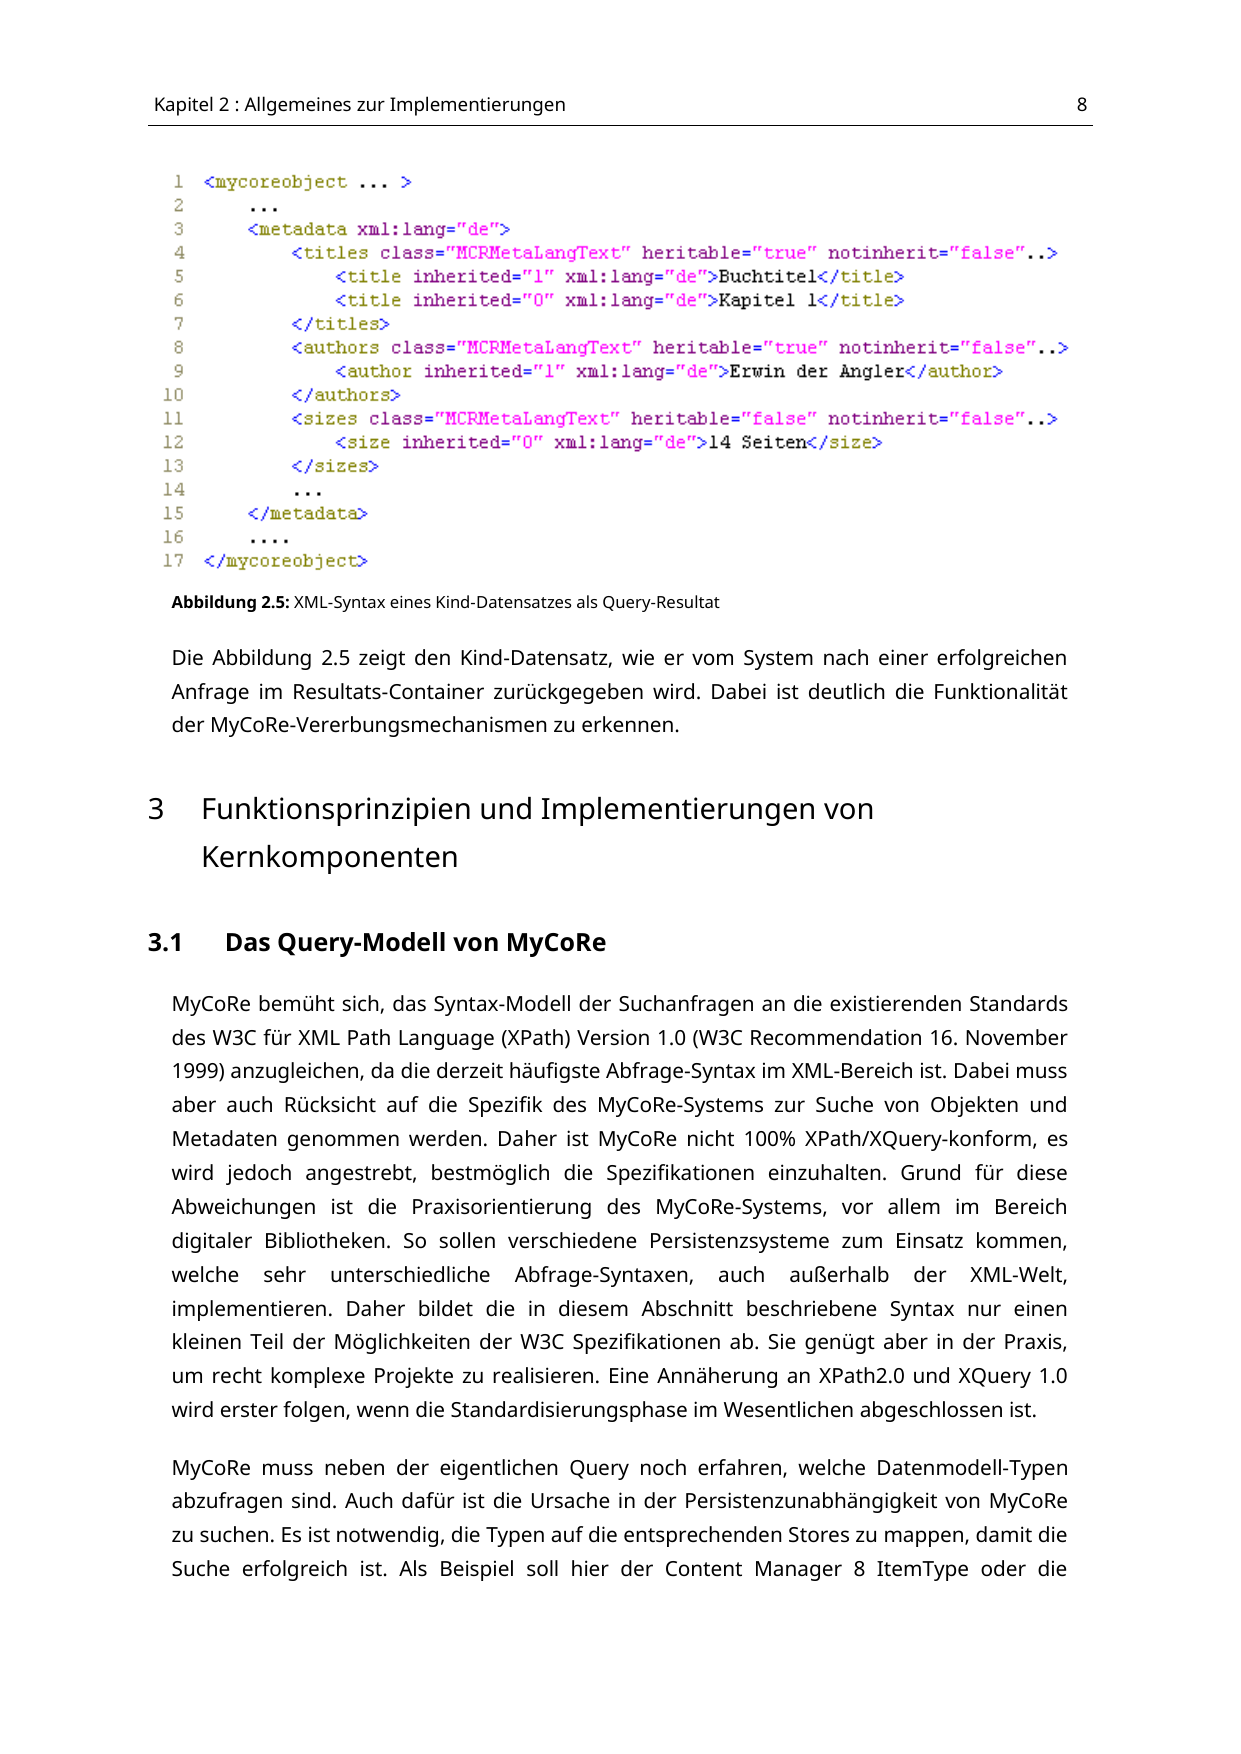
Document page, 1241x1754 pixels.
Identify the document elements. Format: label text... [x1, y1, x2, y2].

subtitle Das Query-Modell von MyCoRe [148, 925, 1092, 959]
subtitle Funktionsprinzipien und Implementierungen von Kernkomponenten [148, 788, 1092, 876]
text MyCoRe muss neben der eigentlichen Query noch erfahren, welche Datenmodell-Typen abzufragen sind. Auch dafür ist die Ursache in der Persistenzunabhängigkeit von MyCoRe zu suchen. Es ist notwendig, die Typen auf die entsprechenden Stores zu mappen, damit die Suche erfolgreich ist. Als Beispiel soll hier der Content Manager 8 ItemType oder die [171, 1453, 1069, 1582]
text Die Abbildung 2.5 zeigt den Kind-Datensatz, wie er vom System nach einer erfolgreichen Anfrage im Resultats-Container zurückgegeben wird. Dabei ist deutlich die Funktionalität der MyCoRe-Vererbungsmechanismen zu erkennen. [148, 575, 1069, 739]
text [1075, 169, 1099, 614]
text MyCoRe bemüht sich, das Syntax-Modell der Suchanfragen an die existierenden Standards des W3C für XML Path Language (XPath) Version 1.0 (W3C Recommendation 16. November 1999) anzugleichen, da die derzeit häufigste Abfrage-Syntax im XML-Bereich ist. Dabei muss aber auch Rücksicht auf die Spezifik des MyCoRe-Systems zur Suche von Objekten und Metadaten genommen werden. Daher ist MyCoRe nicht 100% XPath/XQuery-konform, es wird jedoch angestrebt, bestmöglich die Spezifikationen einzuhalten. Grund für diese Abweichungen ist die Praxisorientierung des MyCoRe-Systems, vor allem im Bereich digitaler Bibliotheken. So sollen verschiedene Persistenzsysteme zum Einsatz kommen, welche sehr unterschiedliche Abfrage-Syntaxen, auch außerhalb der XML-Welt, implementieren. Daher bildet die in diesem Abschnitt beschriebene Syntax nur einen kleinen Teil der Möglichkeiten der W3C Spezifikationen ab. Sie genügt aber in der Praxis, um recht komplexe Projekte zu realisieren. Eine Annäherung an XPath2.0 und XQuery 1.0 wird erster folgen, wenn die Standardisierungsphase im Wesentlichen abgeschlossen ist. [171, 989, 1069, 1423]
text [171, 148, 1069, 169]
text Abbildung 2.5: XML-Syntax eines Kind-Datensatzes als Query-Resultat [171, 575, 1075, 614]
